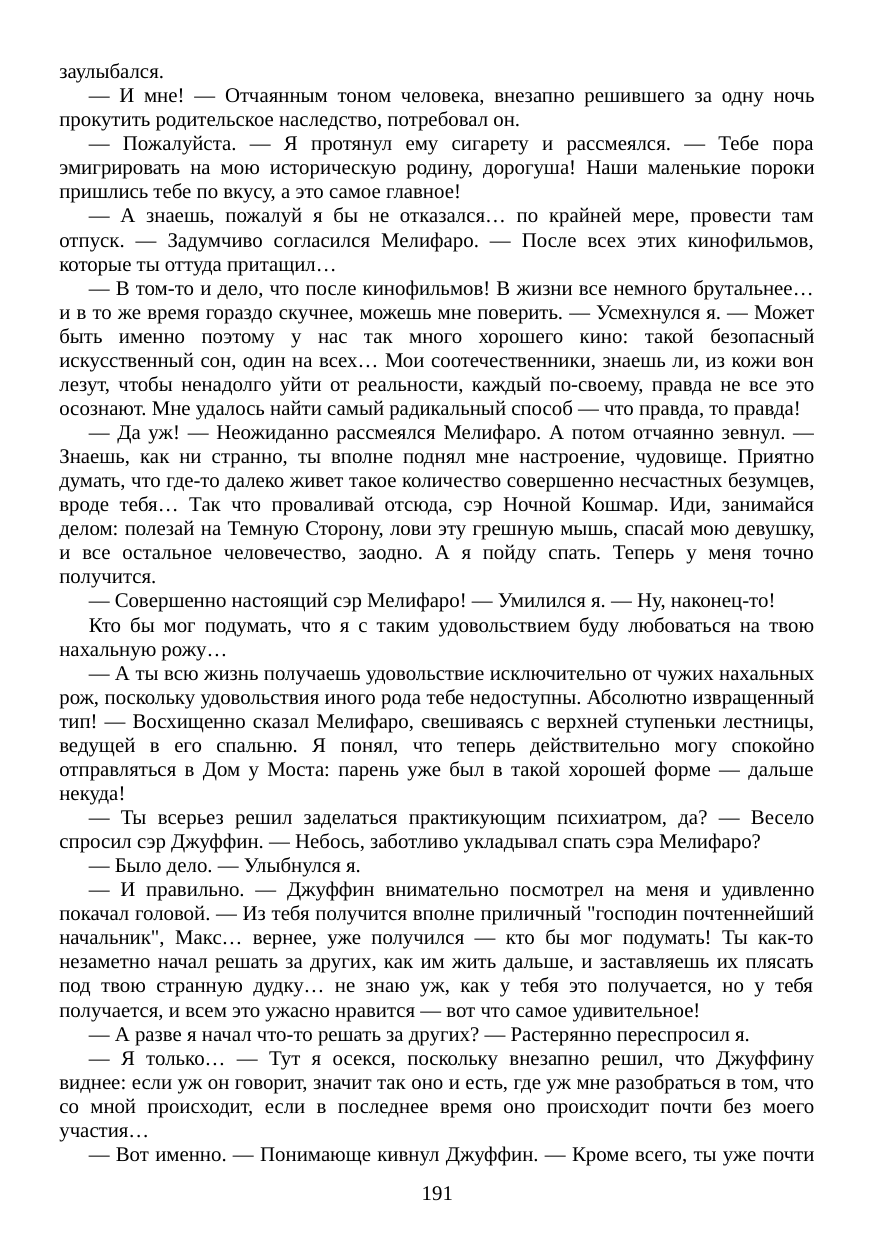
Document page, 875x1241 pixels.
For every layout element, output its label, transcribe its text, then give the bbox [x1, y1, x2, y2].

text — Пожалуйста. — Я протянул ему сигарету и рассмеялся. — Тебе пора эмигрировать на мою историческую родину, дорогуша! Наши маленькие пороки пришлись тебе по вкусу, а это самое главное! [59, 131, 815, 203]
text — А знаешь, пожалуй я бы не отказался… по крайней мере, провести там отпуск. — Задумчиво согласился Мелифаро. — После всех этих кинофильмов, которые ты оттуда притащил… [59, 203, 815, 276]
text — И правильно. — Джуффин внимательно посмотрел на меня и удивленно покачал головой. — Из тебя получится вполне приличный "господин почтеннейший начальник", Макс… вернее, уже получился — кто бы мог подумать! Ты как-то незаметно начал решать за других, как им жить дальше, и заставляешь их плясать под твою странную дудку… не знаю уж, как у тебя это получается, но у тебя получается, и всем это ужасно нравится — вот что самое удивительное! [59, 877, 815, 1022]
text — А ты всю жизнь получаешь удовольствие исключительно от чужих нахальных рож, поскольку удовольствия иного рода тебе недоступны. Абсолютно извращенный тип! — Восхищенно сказал Мелифаро, свешиваясь с верхней ступеньки лестницы, ведущей в его спальню. Я понял, что теперь действительно могу спокойно отправляться в Дом у Моста: парень уже был в такой хорошей форме — дальше некуда! [59, 661, 815, 805]
text — Было дело. — Улыбнулся я. [59, 853, 815, 877]
text — А разве я начал что-то решать за других? — Растерянно переспросил я. [59, 1022, 815, 1046]
text Кто бы мог подумать, что я с таким удовольствием буду любоваться на твою нахальную рожу… [59, 612, 815, 661]
text — Да уж! — Неожиданно рассмеялся Мелифаро. А потом отчаянно зевнул. — Знаешь, как ни странно, ты вполне поднял мне настроение, чудовище. Приятно думать, что где-то далеко живет такое количество совершенно несчастных безумцев, вроде тебя… Так что проваливай отсюда, сэр Ночной Кошмар. Иди, занимайся делом: полезай на Темную Сторону, лови эту грешную мышь, спасай мою девушку, и все остальное человечество, заодно. А я пойду спать. Теперь у меня точно получится. [59, 420, 815, 588]
text заулыбался. [59, 59, 815, 83]
text — В том-то и дело, что после кинофильмов! В жизни все немного брутальнее… и в то же время гораздо скучнее, можешь мне поверить. — Усмехнулся я. — Может быть именно поэтому у нас так много хорошего кино: такой безопасный искусственный сон, один на всех… Мои соотечественники, знаешь ли, из кожи вон лезут, чтобы ненадолго уйти от реальности, каждый по-своему, правда не все это осознают. Мне удалось найти самый радикальный способ — что правда, то правда! [59, 276, 815, 420]
text — Вот именно. — Понимающе кивнул Джуффин. — Кроме всего, ты уже почти [59, 1142, 815, 1166]
text — Я только… — Тут я осекся, поскольку внезапно решил, что Джуффину виднее: если уж он говорит, значит так оно и есть, где уж мне разобраться в том, что со мной происходит, если в последнее время оно происходит почти без моего участия… [59, 1046, 815, 1142]
text — Совершенно настоящий сэр Мелифаро! — Умилился я. — Ну, наконец-то! [59, 588, 815, 612]
text — Ты всерьез решил заделаться практикующим психиатром, да? — Весело спросил сэр Джуффин. — Небось, заботливо укладывал спать сэра Мелифаро? [59, 805, 815, 853]
text — И мне! — Отчаянным тоном человека, внезапно решившего за одну ночь прокутить родительское наследство, потребовал он. [59, 83, 815, 131]
